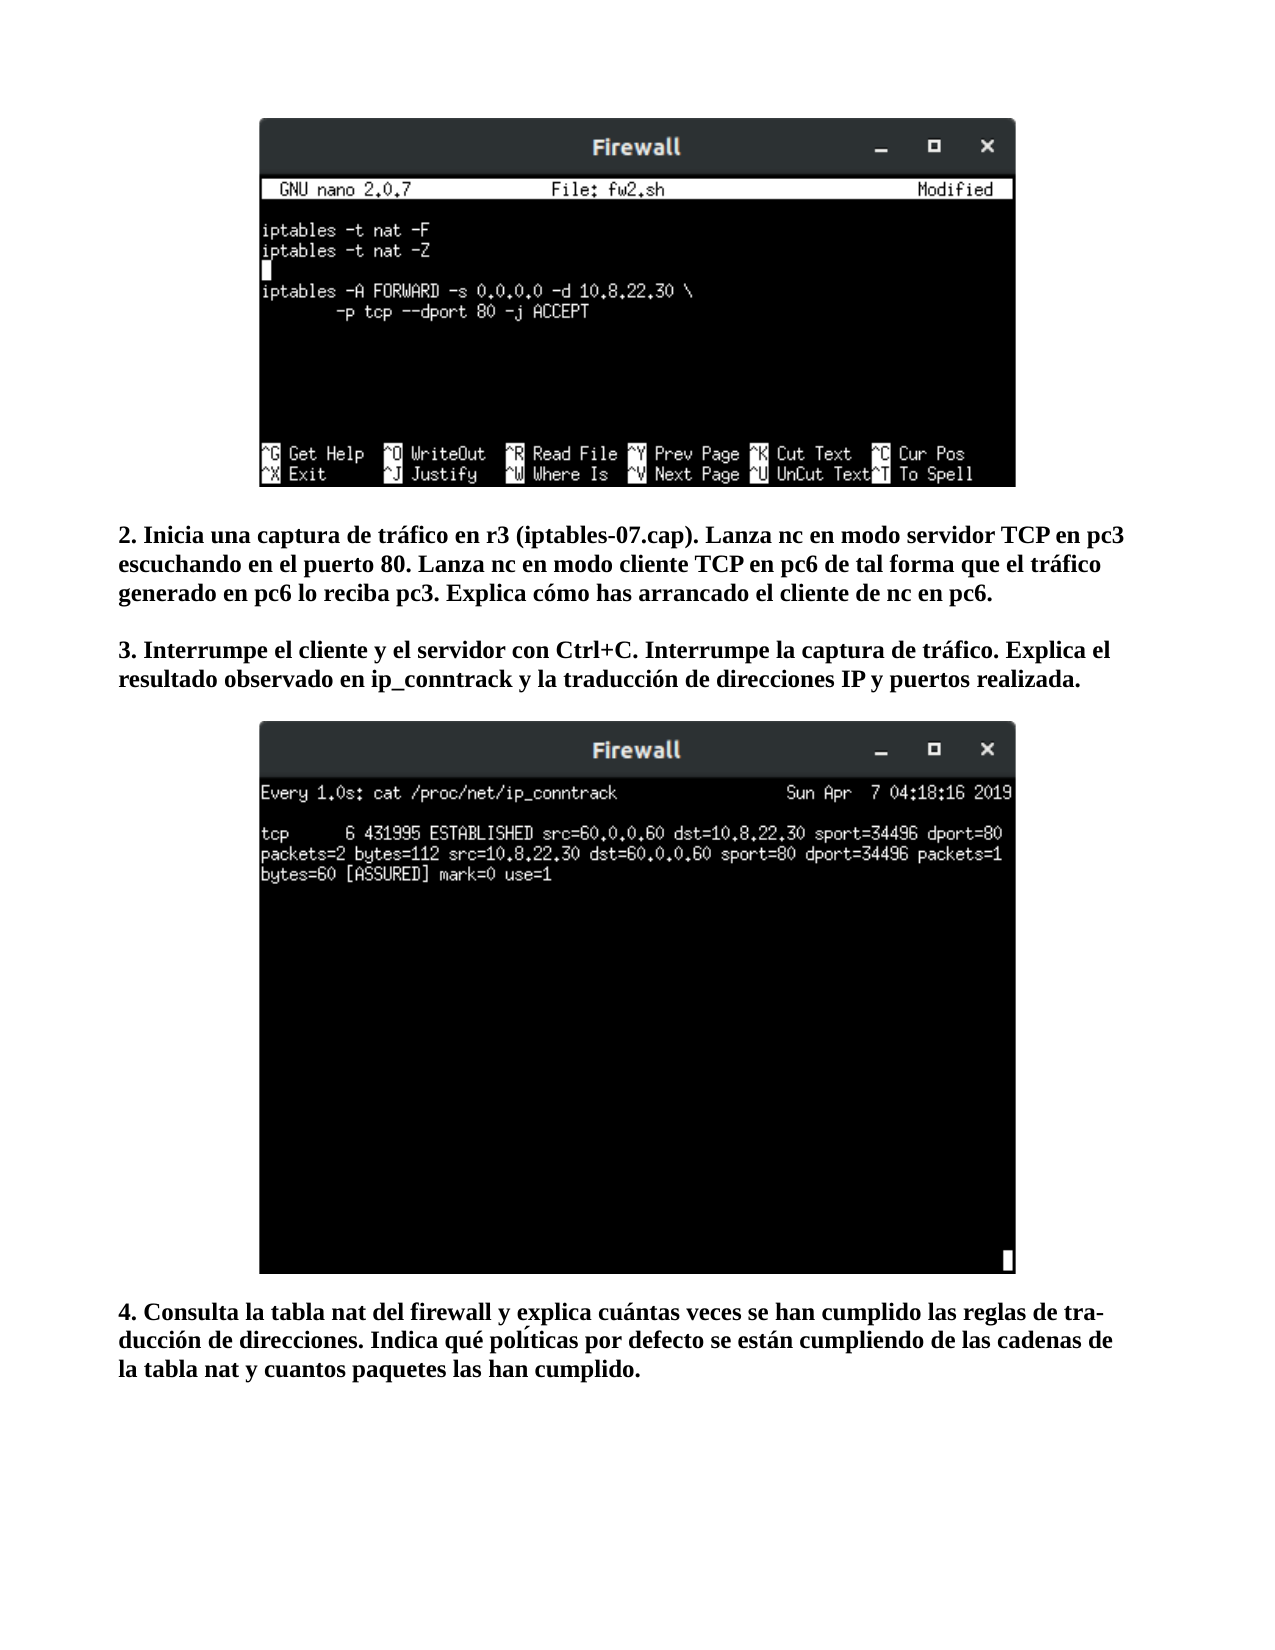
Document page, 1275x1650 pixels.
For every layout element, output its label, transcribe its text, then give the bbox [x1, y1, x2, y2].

text resultado observado en ip_conntrack y la traducción de direcciones IP y puertos realizada. [118, 664, 1157, 693]
text 2. Inicia una captura de tráfico en r3 (iptables-07.cap). Lanza nc en modo servidor TCP en pc3 [118, 521, 1157, 549]
text escuchando en el puerto 80. Lanza nc en modo cliente TCP en pc6 de tal forma que el tráfico [118, 549, 1157, 578]
text la tabla nat y cuantos paquetes las han cumplido. [118, 1354, 1157, 1383]
picture [259, 118, 1016, 487]
picture [259, 721, 1016, 1274]
text ducción de direcciones. Indica qué polı́ticas por defecto se están cumpliendo de las cadenas de [118, 1326, 1157, 1354]
text 3. Interrumpe el cliente y el servidor con Ctrl+C. Interrumpe la captura de tráfico. Explica el [118, 636, 1157, 664]
text generado en pc6 lo reciba pc3. Explica cómo has arrancado el cliente de nc en pc6. [118, 578, 1157, 607]
text 4. Consulta la tabla nat del firewall y explica cuántas veces se han cumplido las reglas de tra- [118, 1297, 1157, 1326]
